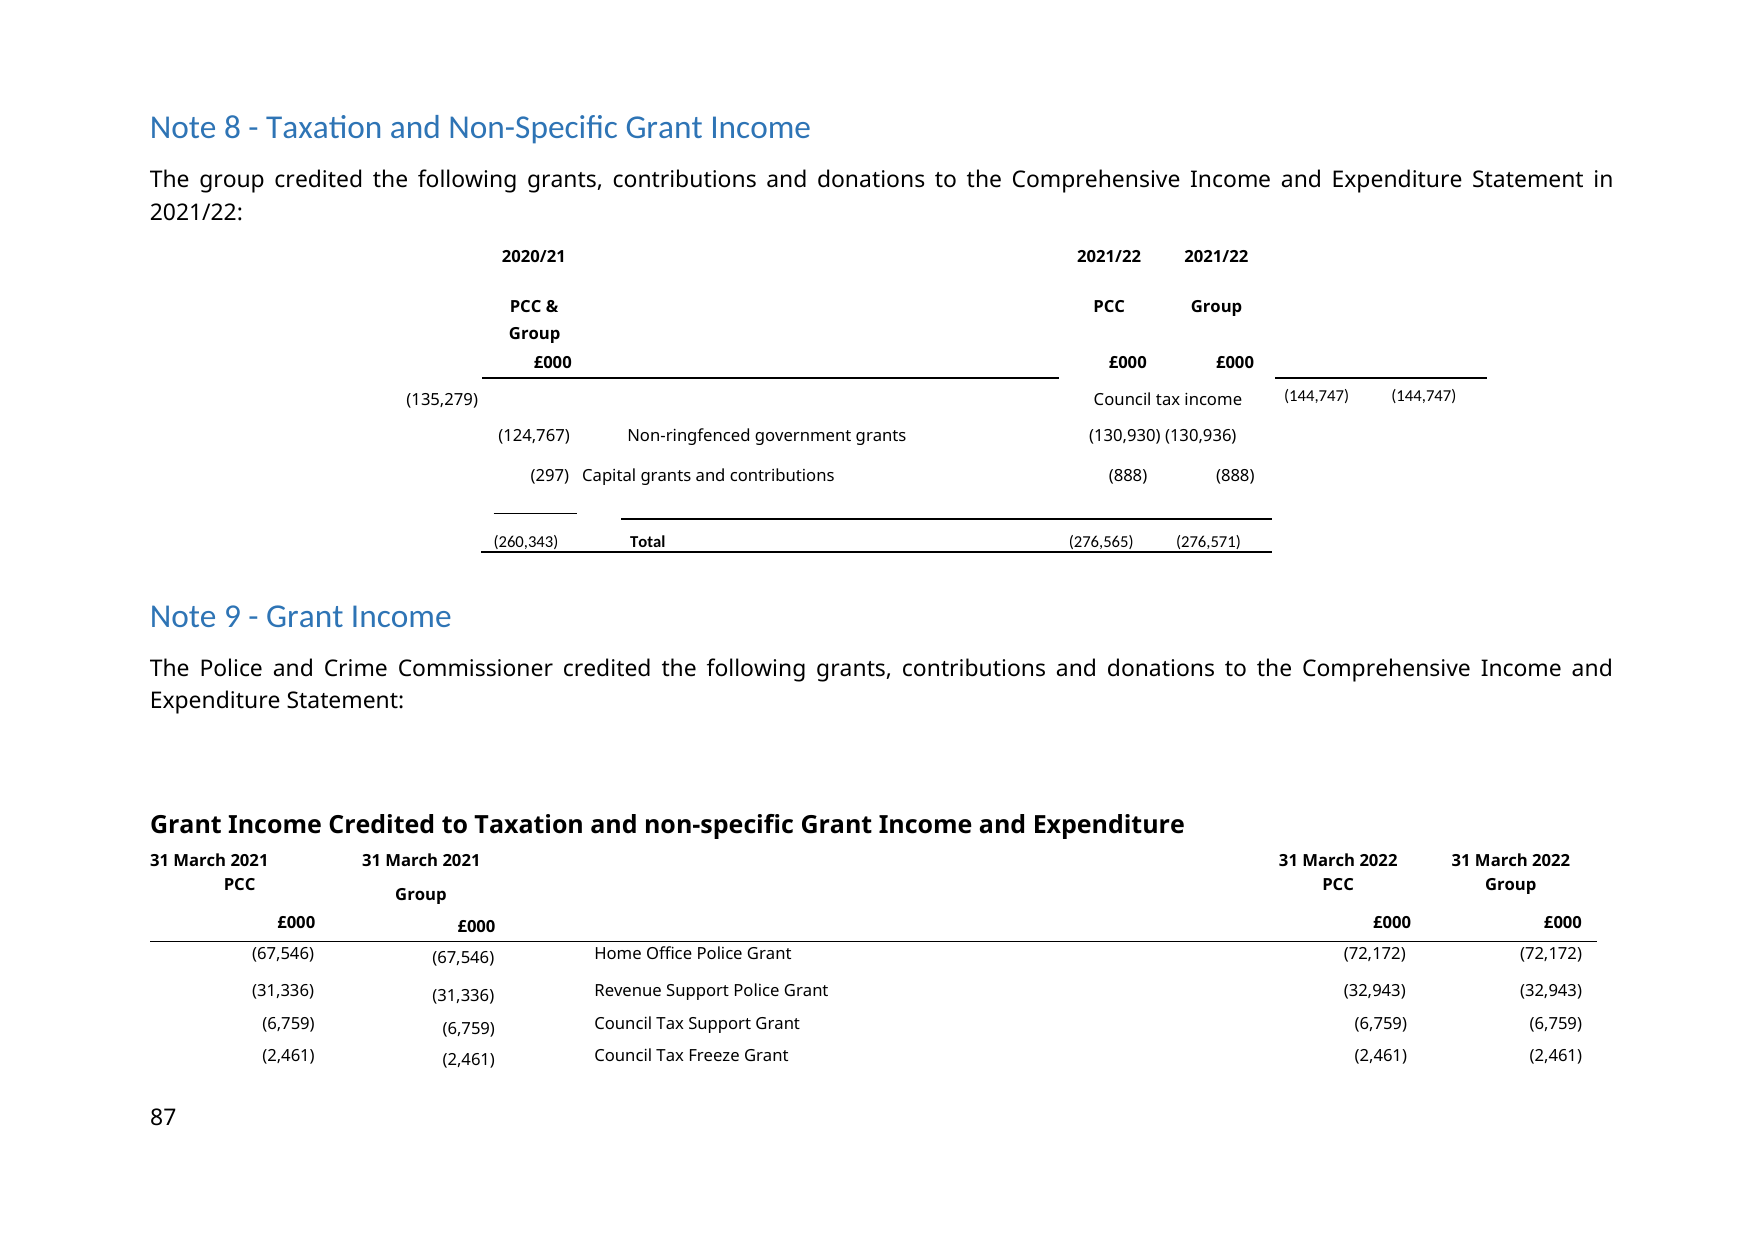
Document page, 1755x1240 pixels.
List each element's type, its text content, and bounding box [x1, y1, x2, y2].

table_header Group [1485, 873, 1597, 910]
text (135,279) Council tax income [150, 377, 1616, 411]
table_cell (2,461) [150, 1043, 395, 1074]
table_cell (2,461) [1322, 1043, 1485, 1074]
table_cell (32,943) [1485, 979, 1597, 1012]
table_cell £000 [1485, 910, 1597, 941]
text £000 £000 £000 [150, 346, 1616, 374]
table_cell Revenue Support Police Grant [594, 979, 1322, 1012]
text 31 March 2021 31 March 2021 31 March 2022 31 March 2022 [150, 849, 1616, 871]
table_header Group [395, 873, 594, 910]
table_cell Council Tax Support Grant [594, 1012, 1322, 1043]
table_cell (72,172) [1322, 942, 1485, 979]
table_cell £000 [395, 910, 594, 941]
table_header [594, 873, 1322, 910]
table_cell (2,461) [1485, 1043, 1597, 1074]
text Grant Income Credited to Taxation and non-specific Grant Income and Expenditure [150, 793, 1616, 845]
table_header PCC [1322, 873, 1485, 910]
table_cell (6,759) [395, 1012, 594, 1043]
table_cell Council Tax Freeze Grant [594, 1043, 1322, 1074]
table_cell (67,546) [150, 942, 395, 979]
table_header PCC [150, 873, 395, 910]
text 2020/21 2021/22 2021/22 [150, 241, 1616, 269]
text (124,767) Non-ringfenced government grants (130,930) (130,936) [150, 419, 1616, 447]
text The group credited the following grants, contributions and donations to the Comprehensive Income and Expenditure Statement in 2021/22: [149, 163, 1616, 227]
table_cell (31,336) [395, 979, 594, 1012]
table_cell (72,172) [1485, 942, 1597, 979]
table_cell (6,759) [150, 1012, 395, 1043]
table_cell (6,759) [1485, 1012, 1597, 1043]
table_cell (31,336) [150, 979, 395, 1012]
table_cell Home Office Police Grant [594, 942, 1322, 979]
table_cell £000 [1322, 910, 1485, 941]
text PCC & PCC Group [150, 288, 1616, 319]
text The Police and Crime Commissioner credited the following grants, contributions and donations to the Comprehensive Income and Expenditure Statement: [149, 652, 1616, 715]
subtitle Note 9 - Grant Income [149, 595, 1616, 635]
text (297) Capital grants and contributions (888) (888) [150, 459, 1616, 487]
table_cell £000 [150, 910, 395, 941]
table_cell (67,546) [395, 942, 594, 979]
table_cell [594, 910, 1322, 941]
text Group [509, 321, 1616, 344]
table_cell (2,461) [395, 1043, 594, 1074]
subtitle Note 8 - Taxation and Non-Specific Grant Income [149, 106, 1616, 147]
table_cell (6,759) [1322, 1012, 1485, 1043]
table_cell (32,943) [1322, 979, 1485, 1012]
